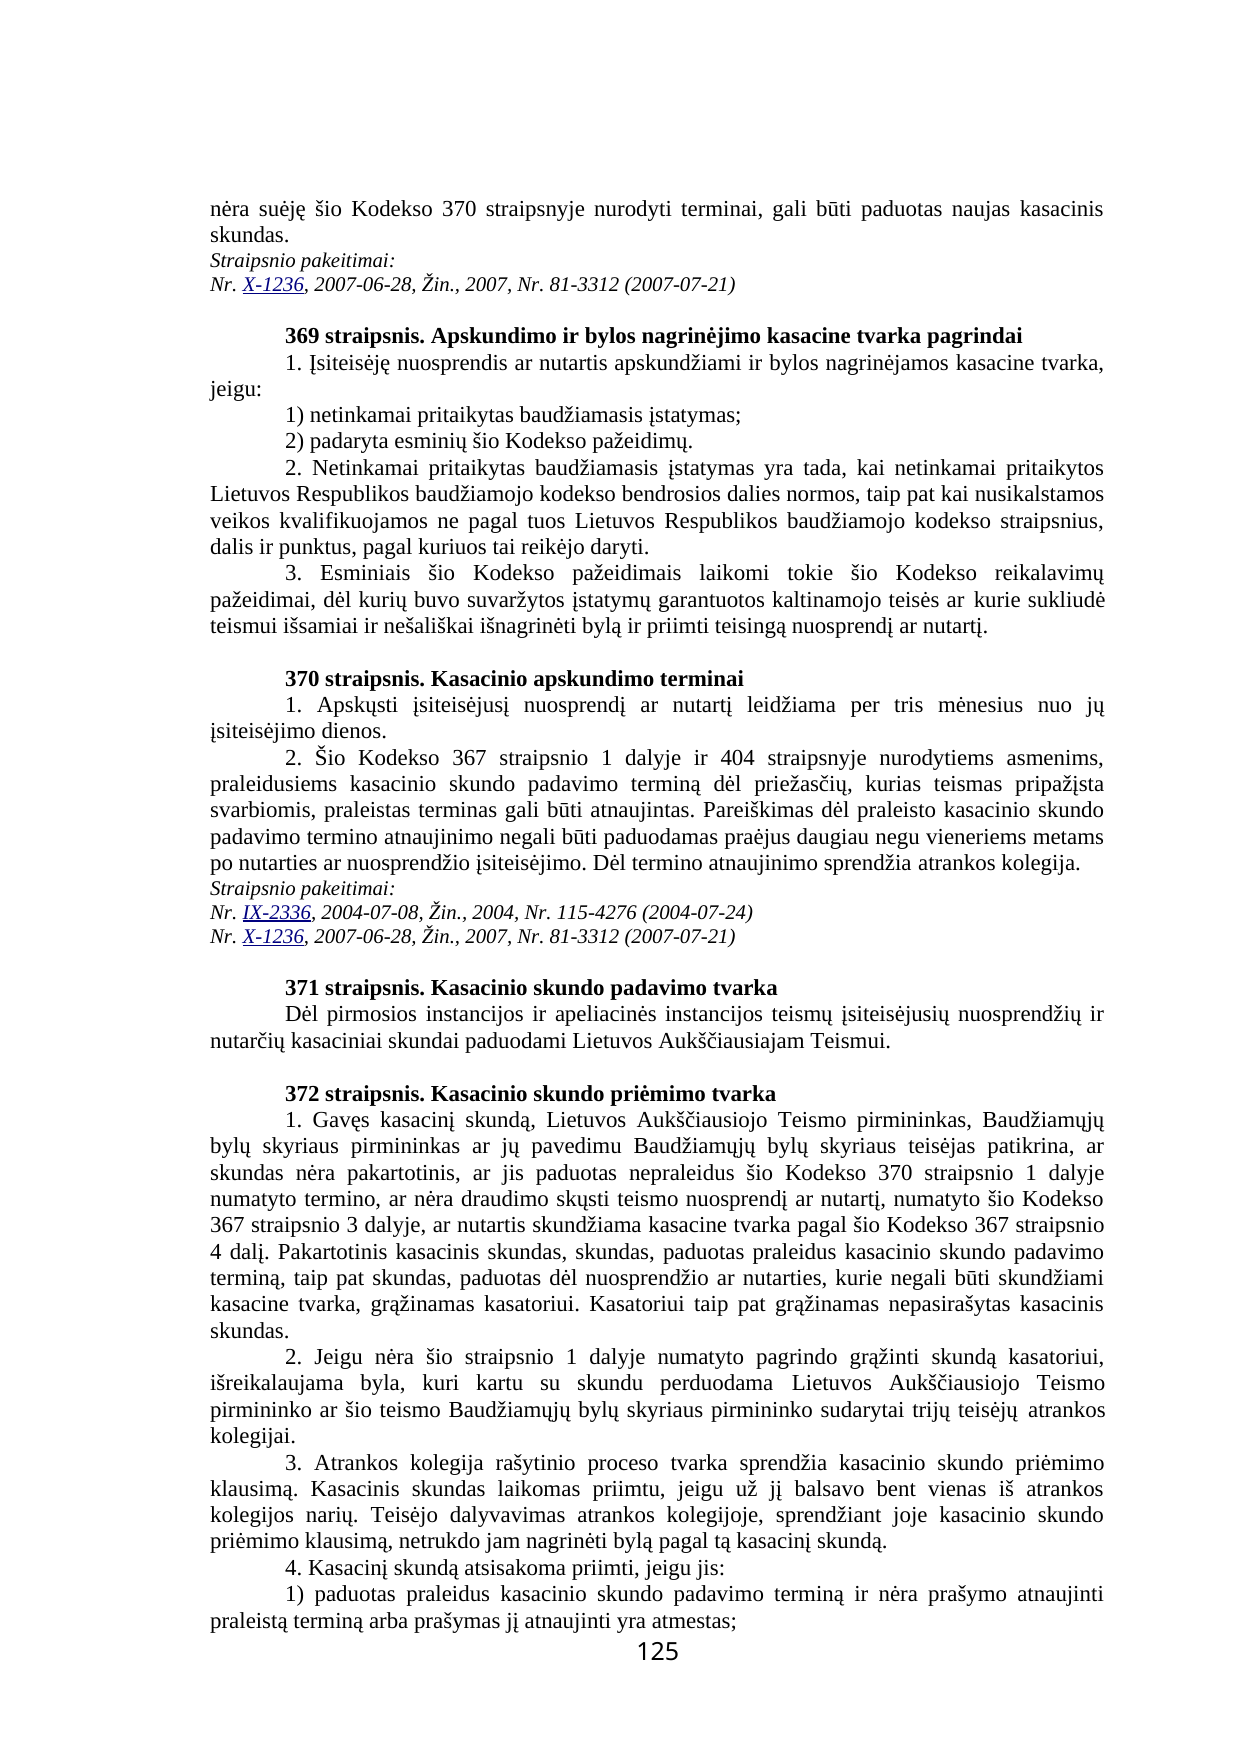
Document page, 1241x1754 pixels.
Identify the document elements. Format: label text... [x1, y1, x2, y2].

text 3. Atrankos kolegija rašytinio proceso tvarka sprendžia kasacinio skundo priėmimo klausimą. Kasacinis skundas laikomas priimtu, jeigu už jį balsavo bent vienas iš atrankos kolegijos narių. Teisėjo dalyvavimas atrankos kolegijoje, sprendžiant joje kasacinio skundo priėmimo klausimą, netrukdo jam nagrinėti bylą pagal tą kasacinį skundą. [210, 1448, 1106, 1554]
text 1. Įsiteisėję nuosprendis ar nutartis apskundžiami ir bylos nagrinėjamos kasacine tvarka, jeigu: [210, 348, 1106, 401]
text Nr. X-1236, 2007-06-28, Žin., 2007, Nr. 81-3312 (2007-07-21) [210, 272, 1106, 296]
text 372 straipsnis. Kasacinio skundo priėmimo tvarka [210, 1079, 1106, 1106]
text 1. Apskųsti įsiteisėjusį nuosprendį ar nutartį leidžiama per tris mėnesius nuo jų įsiteisėjimo dienos. [210, 691, 1106, 744]
text 371 straipsnis. Kasacinio skundo padavimo tvarka [210, 974, 1106, 1001]
text 370 straipsnis. Kasacinio apskundimo terminai [210, 665, 1106, 691]
text 2. Šio Kodekso 367 straipsnio 1 dalyje ir 404 straipsnyje nurodytiems asmenims, praleidusiems kasacinio skundo padavimo terminą dėl priežasčių, kurias teismas pripažįsta svarbiomis, praleistas terminas gali būti atnaujintas. Pareiškimas dėl praleisto kasacinio skundo padavimo termino atnaujinimo negali būti paduodamas praėjus daugiau negu vieneriems metams po nutarties ar nuosprendžio įsiteisėjimo. Dėl termino atnaujinimo sprendžia atrankos kolegija. [210, 744, 1106, 876]
text 2) padaryta esminių šio Kodekso pažeidimų. [210, 428, 1106, 454]
text 3. Esminiais šio Kodekso pažeidimais laikomi tokie šio Kodekso reikalavimų pažeidimai, dėl kurių buvo suvaržytos įstatymų garantuotos kaltinamojo teisės ar kurie sukliudė teismui išsamiai ir nešališkai išnagrinėti bylą ir priimti teisingą nuosprendį ar nutartį. [210, 559, 1106, 638]
text 2. Jeigu nėra šio straipsnio 1 dalyje numatyto pagrindo grąžinti skundą kasatoriui, išreikalaujama byla, kuri kartu su skundu perduodama Lietuvos Aukščiausiojo Teismo pirmininko ar šio teismo Baudžiamųjų bylų skyriaus pirmininko sudarytai trijų teisėjų atrankos kolegijai. [210, 1343, 1106, 1448]
text 1) paduotas praleidus kasacinio skundo padavimo terminą ir nėra prašymo atnaujinti praleistą terminą arba prašymas jį atnaujinti yra atmestas; [210, 1580, 1106, 1633]
text Straipsnio pakeitimai: [210, 876, 1106, 900]
text 1. Gavęs kasacinį skundą, Lietuvos Aukščiausiojo Teismo pirmininkas, Baudžiamųjų bylų skyriaus pirmininkas ar jų pavedimu Baudžiamųjų bylų skyriaus teisėjas patikrina, ar skundas nėra pakartotinis, ar jis paduotas nepraleidus šio Kodekso 370 straipsnio 1 dalyje numatyto termino, ar nėra draudimo skųsti teismo nuosprendį ar nutartį, numatyto šio Kodekso 367 straipsnio 3 dalyje, ar nutartis skundžiama kasacine tvarka pagal šio Kodekso 367 straipsnio 4 dalį. Pakartotinis kasacinis skundas, skundas, paduotas praleidus kasacinio skundo padavimo terminą, taip pat skundas, paduotas dėl nuosprendžio ar nutarties, kurie negali būti skundžiami kasacine tvarka, grąžinamas kasatoriui. Kasatoriui taip pat grąžinamas nepasirašytas kasacinis skundas. [210, 1106, 1106, 1343]
text Nr. X-1236, 2007-06-28, Žin., 2007, Nr. 81-3312 (2007-07-21) [210, 924, 1106, 948]
text Straipsnio pakeitimai: [210, 248, 1106, 272]
text 2. Netinkamai pritaikytas baudžiamasis įstatymas yra tada, kai netinkamai pritaikytos Lietuvos Respublikos baudžiamojo kodekso bendrosios dalies normos, taip pat kai nusikalstamos veikos kvalifikuojamos ne pagal tuos Lietuvos Respublikos baudžiamojo kodekso straipsnius, dalis ir punktus, pagal kuriuos tai reikėjo daryti. [210, 454, 1106, 559]
text nėra suėję šio Kodekso 370 straipsnyje nurodyti terminai, gali būti paduotas naujas kasacinis skundas. [210, 195, 1106, 248]
text 4. Kasacinį skundą atsisakoma priimti, jeigu jis: [210, 1554, 1106, 1580]
text Nr. IX-2336, 2004-07-08, Žin., 2004, Nr. 115-4276 (2004-07-24) [210, 900, 1106, 924]
text 1) netinkamai pritaikytas baudžiamasis įstatymas; [210, 401, 1106, 428]
text 369 straipsnis. Apskundimo ir bylos nagrinėjimo kasacine tvarka pagrindai [210, 322, 1106, 348]
text Dėl pirmosios instancijos ir apeliacinės instancijos teismų įsiteisėjusių nuosprendžių ir nutarčių kasaciniai skundai paduodami Lietuvos Aukščiausiajam Teismui. [210, 1001, 1106, 1053]
